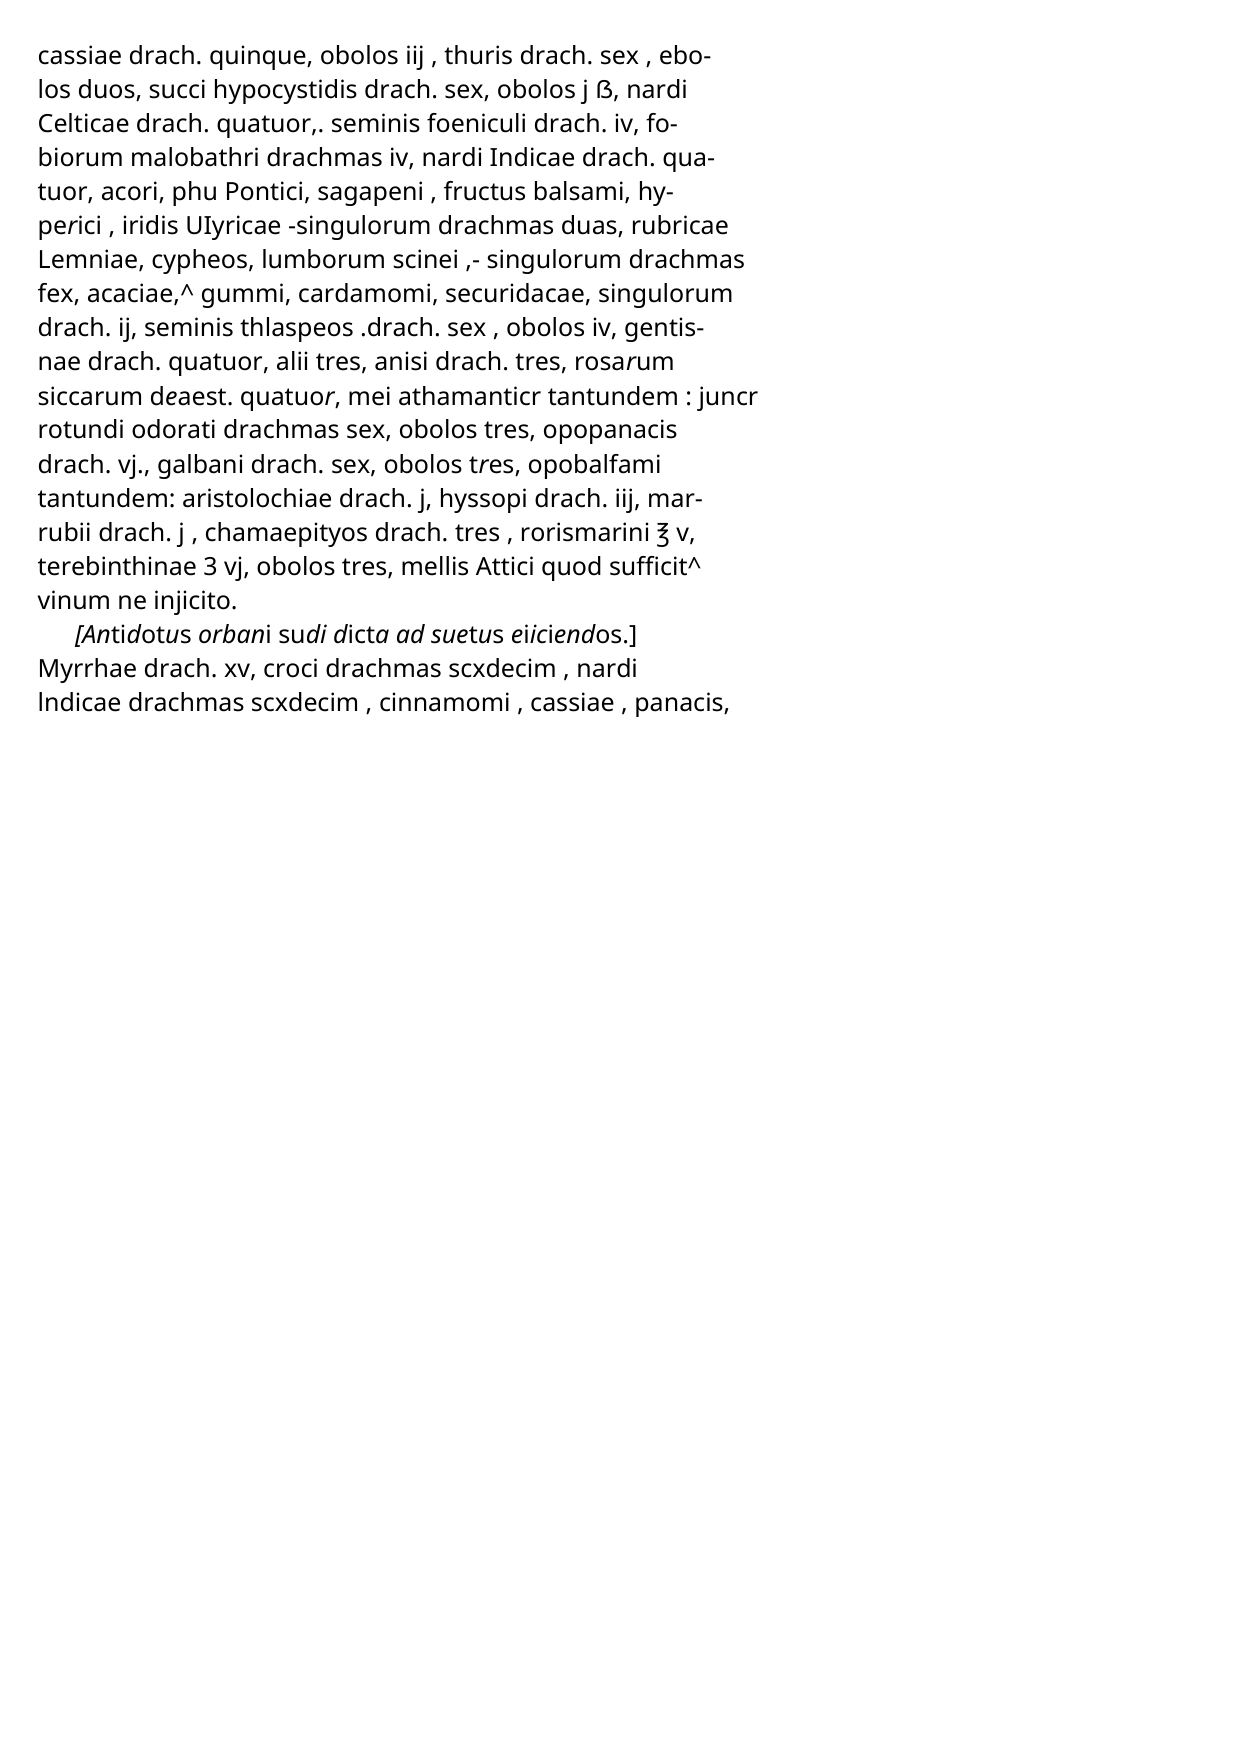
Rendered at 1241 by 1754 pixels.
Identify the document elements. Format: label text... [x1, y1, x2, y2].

text cassiae drach. quinque, obolos iij , thuris drach. sex , ebo- los duos, succi hypocystidis drach. sex, obolos j ẞ, nardi Celticae drach. quatuor,. seminis foeniculi drach. iv, fo- biorum malobathri drachmas iv, nardi Indicae drach. qua- tuor, acori, phu Pontici, sagapeni , fructus balsami, hy- perici , iridis UIyricae -singulorum drachmas duas, rubricae Lemniae, cypheos, lumborum scinei ,- singulorum drachmas fex, acaciae,^ gummi, cardamomi, securidacae, singulorum drach. ij, seminis thlaspeos .drach. sex , obolos iv, gentis- nae drach. quatuor, alii tres, anisi drach. tres, rosarum siccarum deaest. quatuor, mei athamanticr tantundem : juncr rotundi odorati drachmas sex, obolos tres, opopanacis drach. vj., galbani drach. sex, obolos tres, opobalfami tantundem: aristolochiae drach. j, hyssopi drach. iij, mar- rubii drach. j , chamaepityos drach. tres , rorismarini ℥ v, terebinthinae 3 vj, obolos tres, mellis Attici quod sufficit^ vinum ne injicito. [37, 37, 1203, 617]
text [Antidotus orbani sudi dicta ad suetus eiiciendos.] Myrrhae drach. xv, croci drachmas scxdecim , nardi lndicae drachmas scxdecim , cinnamomi , cassiae , panacis, [37, 617, 1203, 719]
